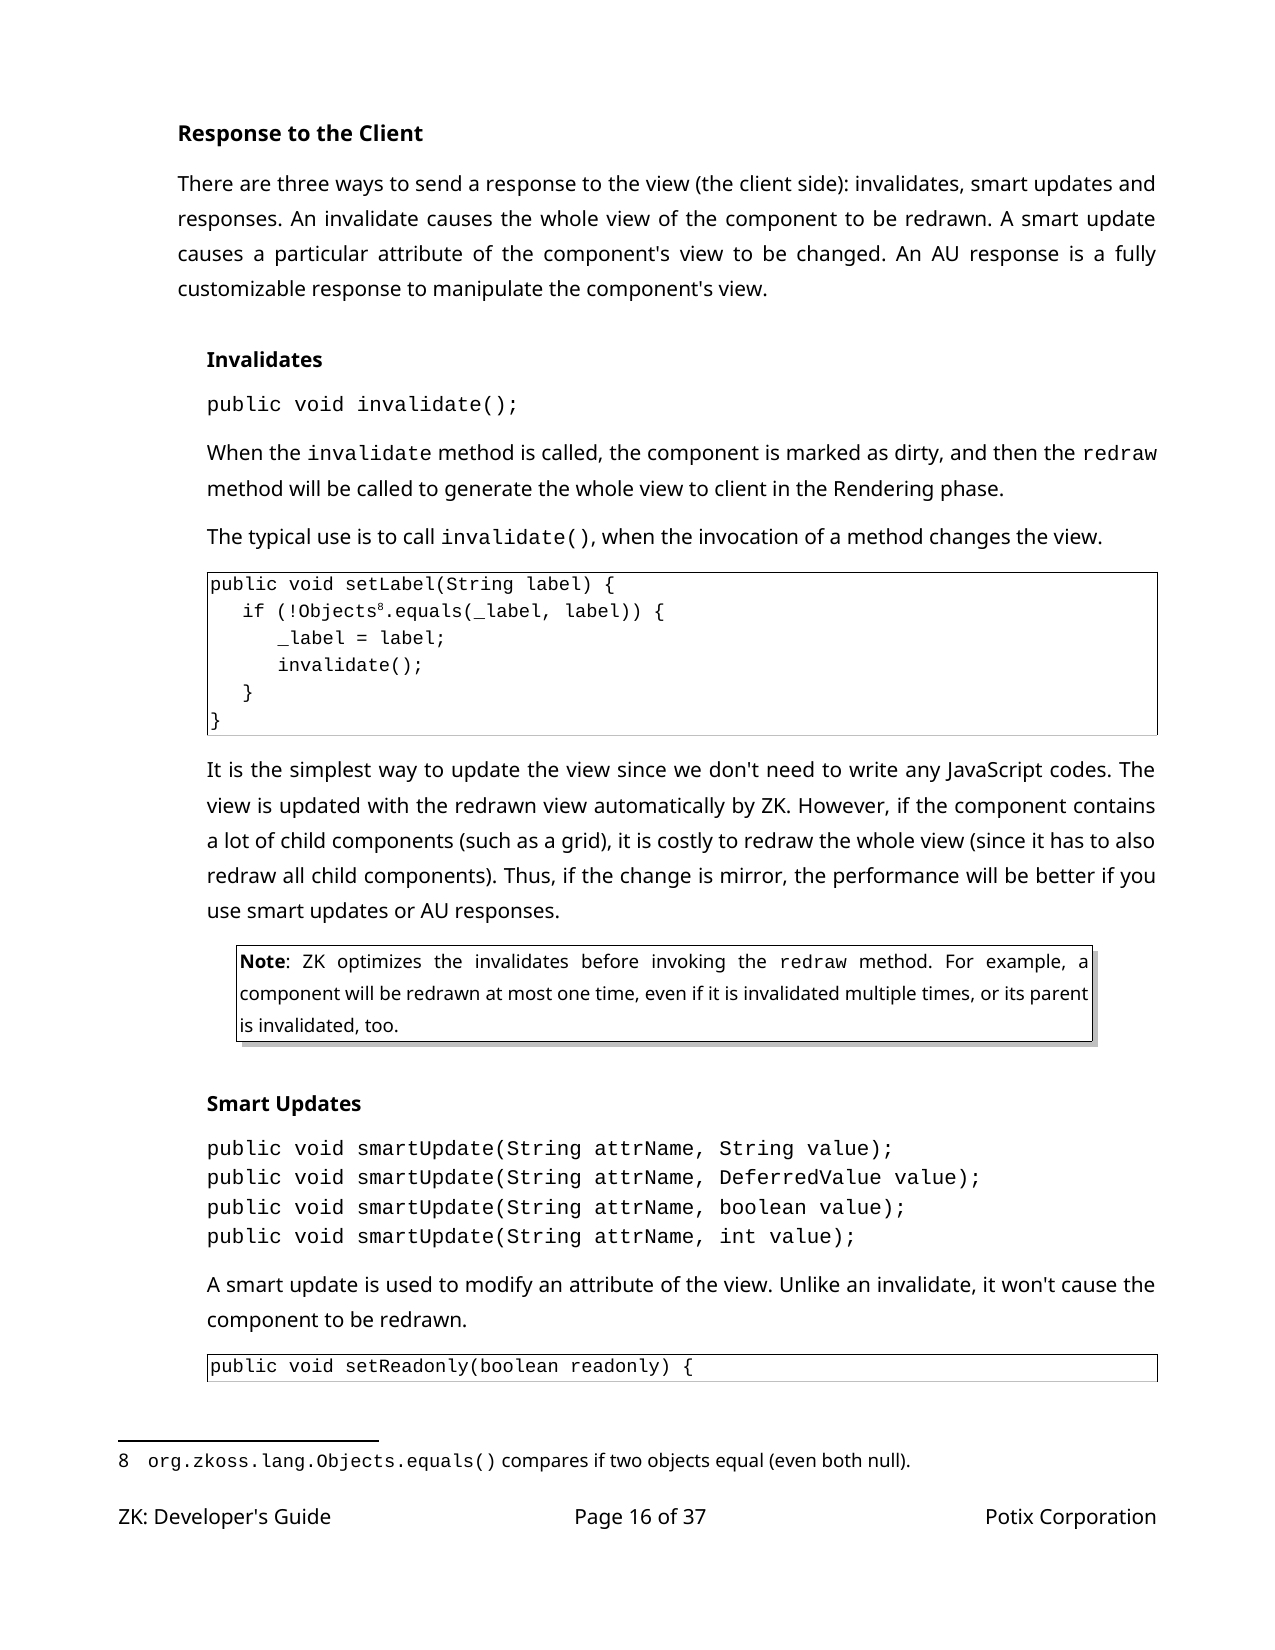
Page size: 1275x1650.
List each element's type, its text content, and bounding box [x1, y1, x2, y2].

text When the invalidate method is called, the component is marked as dirty, and then the redraw method will be called to generate the whole view to client in the Rendering phase. [207, 438, 1157, 502]
text It is the simplest way to update the view since we don't need to write any JavaScript codes. The view is updated with the redrawn view automatically by ZK. However, if the component contains a lot of child components (such as a grid), it is costly to redraw the whole view (since it has to also redraw all child components). Thus, if the change is mirror, the performance will be better if you use smart updates or AU responses. [207, 756, 1157, 924]
text There are three ways to send a response to the view (the client side): invalidates, smart updates and responses. An invalidate causes the whole view of the component to be redrawn. A smart update causes a particular attribute of the component's view to be changed. An AU response is a fully customizable response to manipulate the component's view. [177, 169, 1157, 303]
text The typical use is to call invalidate(), when the invocation of a method changes the view. [207, 522, 1157, 551]
text if (!Objects.equals(_label, label)) { [208, 599, 1157, 623]
text Note: ZK optimizes the invalidates before invoking the redraw method. For example, a component will be redrawn at most one time, even if it is invalidated multiple times, or its parent is invalidated, too. [237, 946, 1092, 1041]
subtitle Smart Updates [207, 1089, 1157, 1117]
text A smart update is used to modify an attribute of the view. Unlike an invalidate, it won't cause the component to be redrawn. [207, 1270, 1157, 1334]
text } [208, 708, 1157, 735]
text public void smartUpdate(String attrName, String value); public void smartUpdate(String attrName, DeferredValue value); public void smartUpdate(String attrName, boolean value); public void smartUpdate(String attrName, int value); [207, 1138, 1157, 1250]
text org.zkoss.lang.Objects.equals() compares if two objects equal (even both null). [118, 1447, 1157, 1473]
subtitle Response to the Client [177, 118, 1157, 148]
text public void invalidate(); [207, 394, 1157, 417]
text public void setLabel(String label) { [208, 573, 1157, 596]
text public void setReadonly(boolean readonly) { [208, 1355, 1157, 1381]
text } [208, 680, 1157, 705]
text invalidate(); [208, 653, 1157, 677]
subtitle Invalidates [207, 345, 1157, 373]
text _label = label; [208, 626, 1157, 650]
